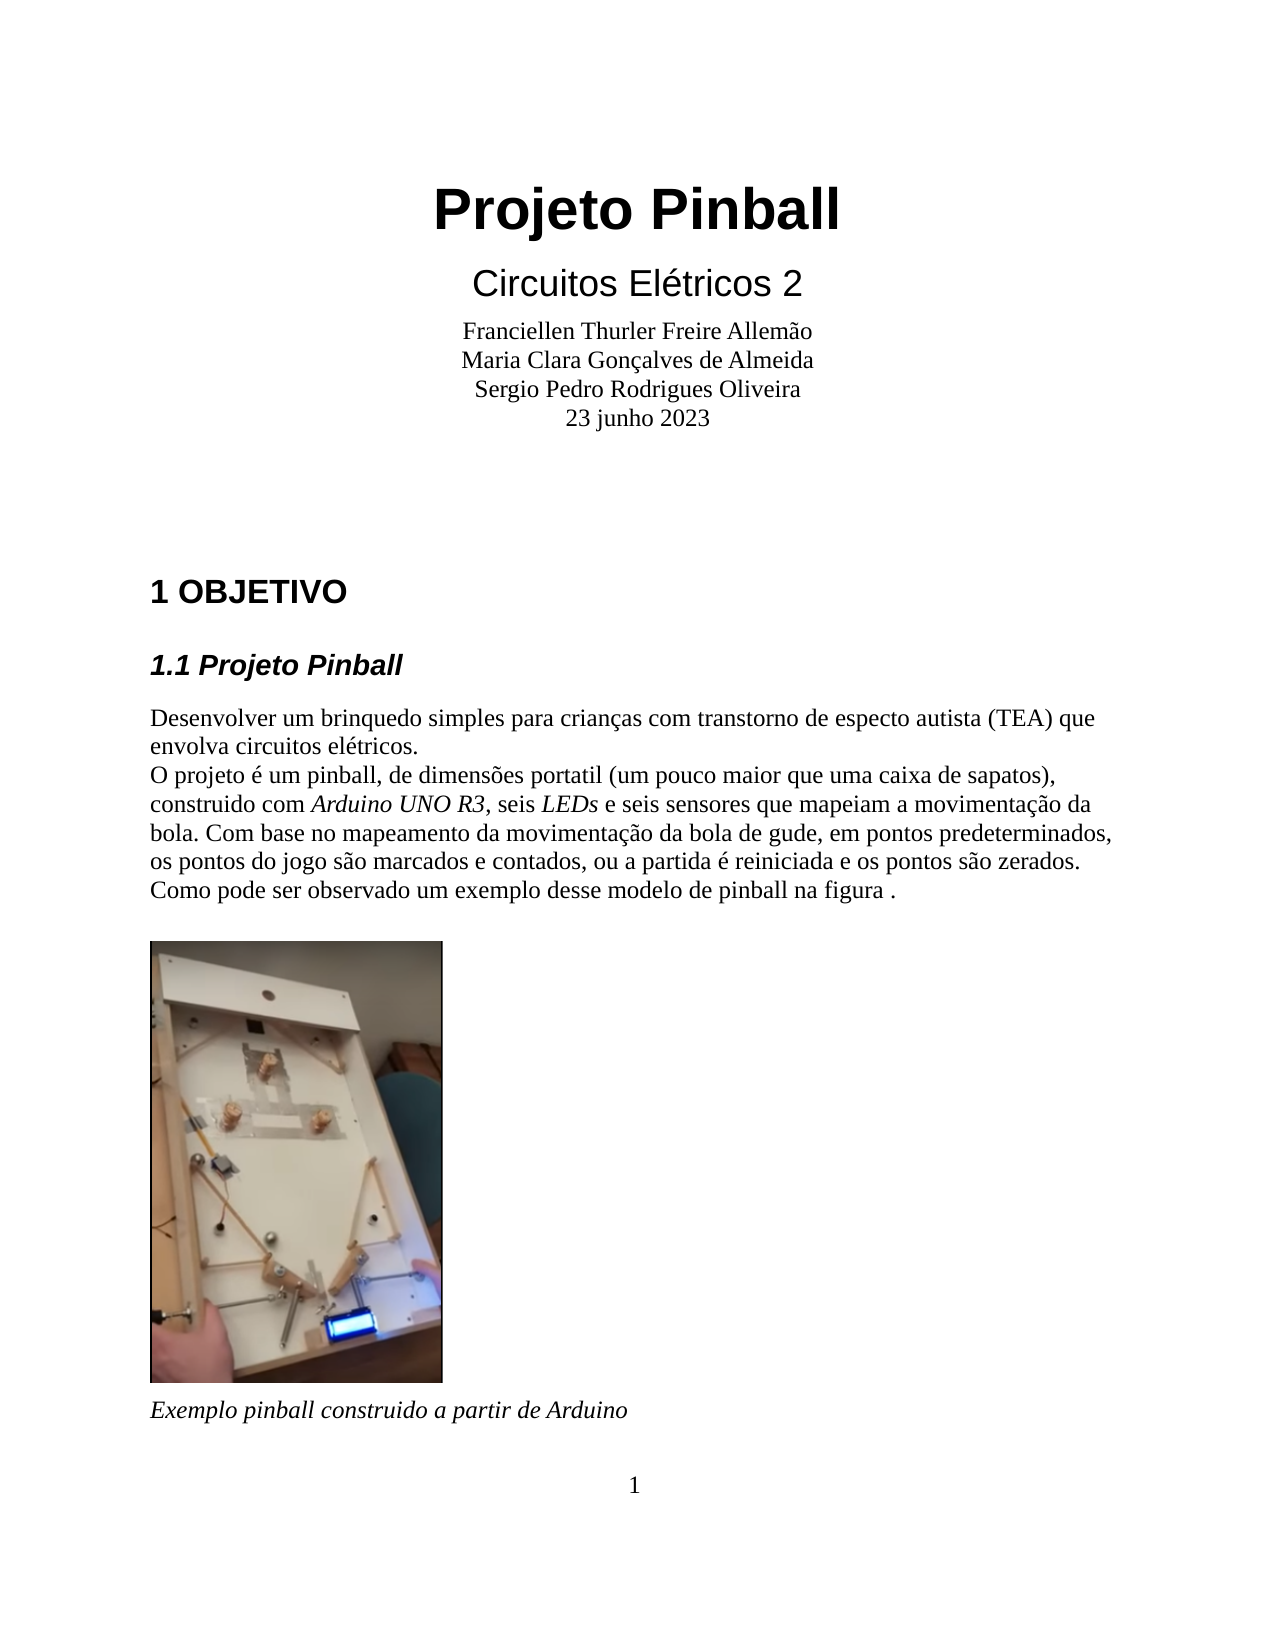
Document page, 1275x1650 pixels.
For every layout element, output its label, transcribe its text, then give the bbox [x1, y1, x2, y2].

picture [150, 941, 443, 1383]
text Sergio Pedro Rodrigues Oliveira [150, 374, 1125, 403]
text Desenvolver um brinquedo simples para crianças com transtorno de especto autista (TEA) que envolva circuitos elétricos. O projeto é um pinball, de dimensões portatil (um pouco maior que uma caixa de sapatos), construido com Arduino UNO R3, seis LEDs e seis sensores que mapeiam a movimentação da bola. Com base no mapeamento da movimentação da bola de gude, em pontos predeterminados, os pontos do jogo são marcados e contados, ou a partida é reiniciada e os pontos são zerados. Como pode ser observado um exemplo desse modelo de pinball na figura . [150, 703, 1125, 933]
title Projeto Pinball [150, 175, 1125, 242]
subtitle Circuitos Elétricos 2 [150, 261, 1125, 304]
subtitle 1.1 Projeto Pinball [150, 648, 1125, 681]
text Maria Clara Gonçalves de Almeida [150, 345, 1125, 374]
text Franciellen Thurler Freire Allemão [150, 316, 1125, 345]
text 23 junho 2023 [150, 403, 1125, 431]
text Exemplo pinball construido a partir de Arduino [150, 1395, 1125, 1423]
subtitle 1 OBJETIVO [150, 571, 1125, 610]
